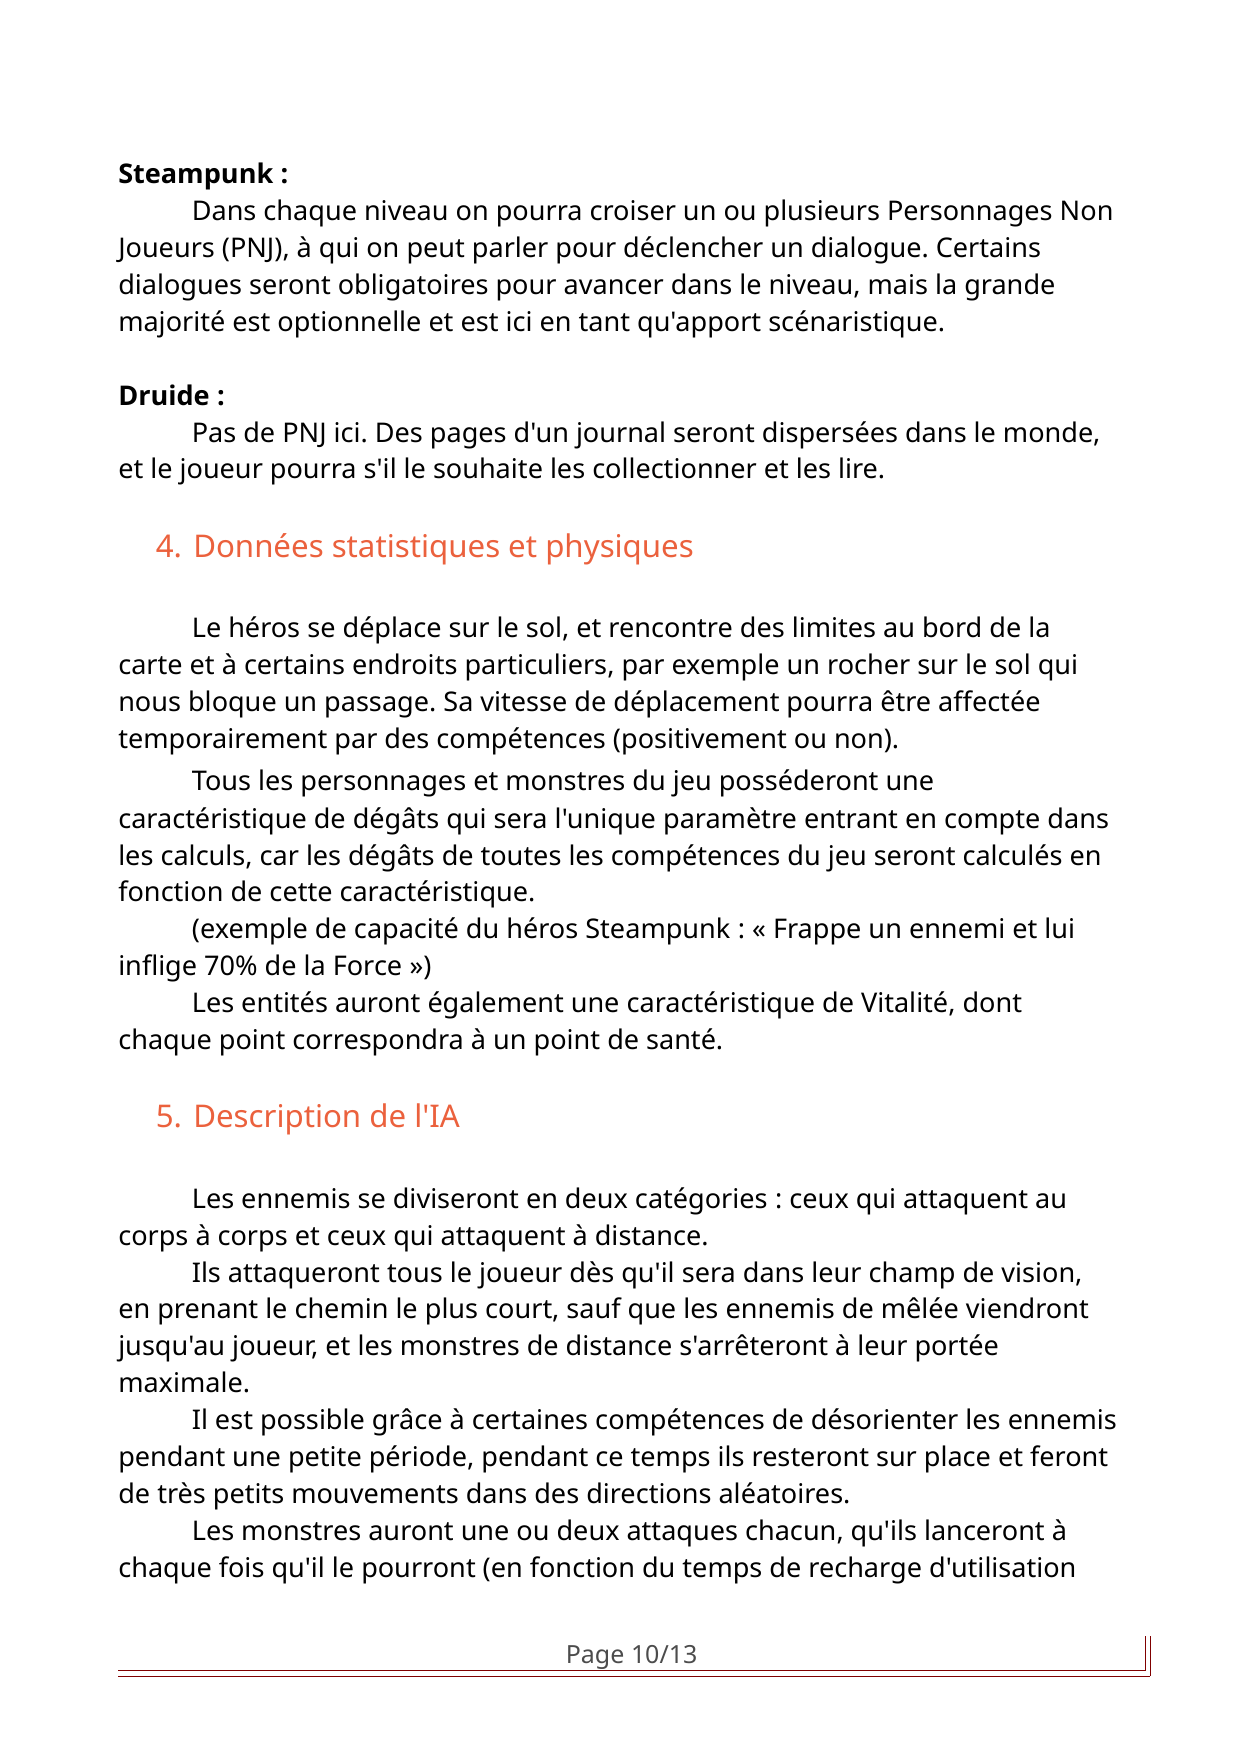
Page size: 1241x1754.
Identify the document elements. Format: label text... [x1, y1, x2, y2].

list Description de l'IA [156, 1094, 1122, 1137]
text Le héros se déplace sur le sol, et rencontre des limites au bord de la carte et à certains endroits particuliers, par exemple un rocher sur le sol qui nous bloque un passage. Sa vitesse de déplacement pourra être affectée temporairement par des compétences (positivement ou non). [118, 609, 1122, 756]
text Tous les personnages et monstres du jeu posséderont une caractéristique de dégâts qui sera l'unique paramètre entrant en compte dans les calculs, car les dégâts de toutes les compétences du jeu seront calculés en fonction de cette caractéristique. [118, 756, 1122, 910]
text (exemple de capacité du héros Steampunk : « Frappe un ennemi et lui inflige 70% de la Force ») [118, 910, 1122, 983]
text Il est possible grâce à certaines compétences de désorienter les ennemis pendant une petite période, pendant ce temps ils resteront sur place et feront de très petits mouvements dans des directions aléatoires. [118, 1401, 1122, 1511]
text Steampunk : [118, 155, 1122, 192]
list Données statistiques et physiques [156, 524, 1122, 566]
text Les monstres auront une ou deux attaques chacun, qu'ils lanceront à chaque fois qu'il le pourront (en fonction du temps de recharge d'utilisation [118, 1511, 1122, 1585]
text Les ennemis se diviseront en deux catégories : ceux qui attaquent au corps à corps et ceux qui attaquent à distance. [118, 1179, 1122, 1253]
text Pas de PNJ ici. Des pages d'un journal seront dispersées dans le monde, et le joueur pourra s'il le souhaite les collectionner et les lire. [118, 413, 1122, 487]
text Ils attaqueront tous le joueur dès qu'il sera dans leur champ de vision, en prenant le chemin le plus court, sauf que les ennemis de mêlée viendront jusqu'au joueur, et les monstres de distance s'arrêteront à leur portée maximale. [118, 1253, 1122, 1401]
text Dans chaque niveau on pourra croiser un ou plusieurs Personnages Non Joueurs (PNJ), à qui on peut parler pour déclencher un dialogue. Certains dialogues seront obligatoires pour avancer dans le niveau, mais la grande majorité est optionnelle et est ici en tant qu'apport scénaristique. [118, 192, 1122, 339]
text Les entités auront également une caractéristique de Vitalité, dont chaque point correspondra à un point de santé. [118, 983, 1122, 1057]
text Druide : [118, 376, 1122, 413]
